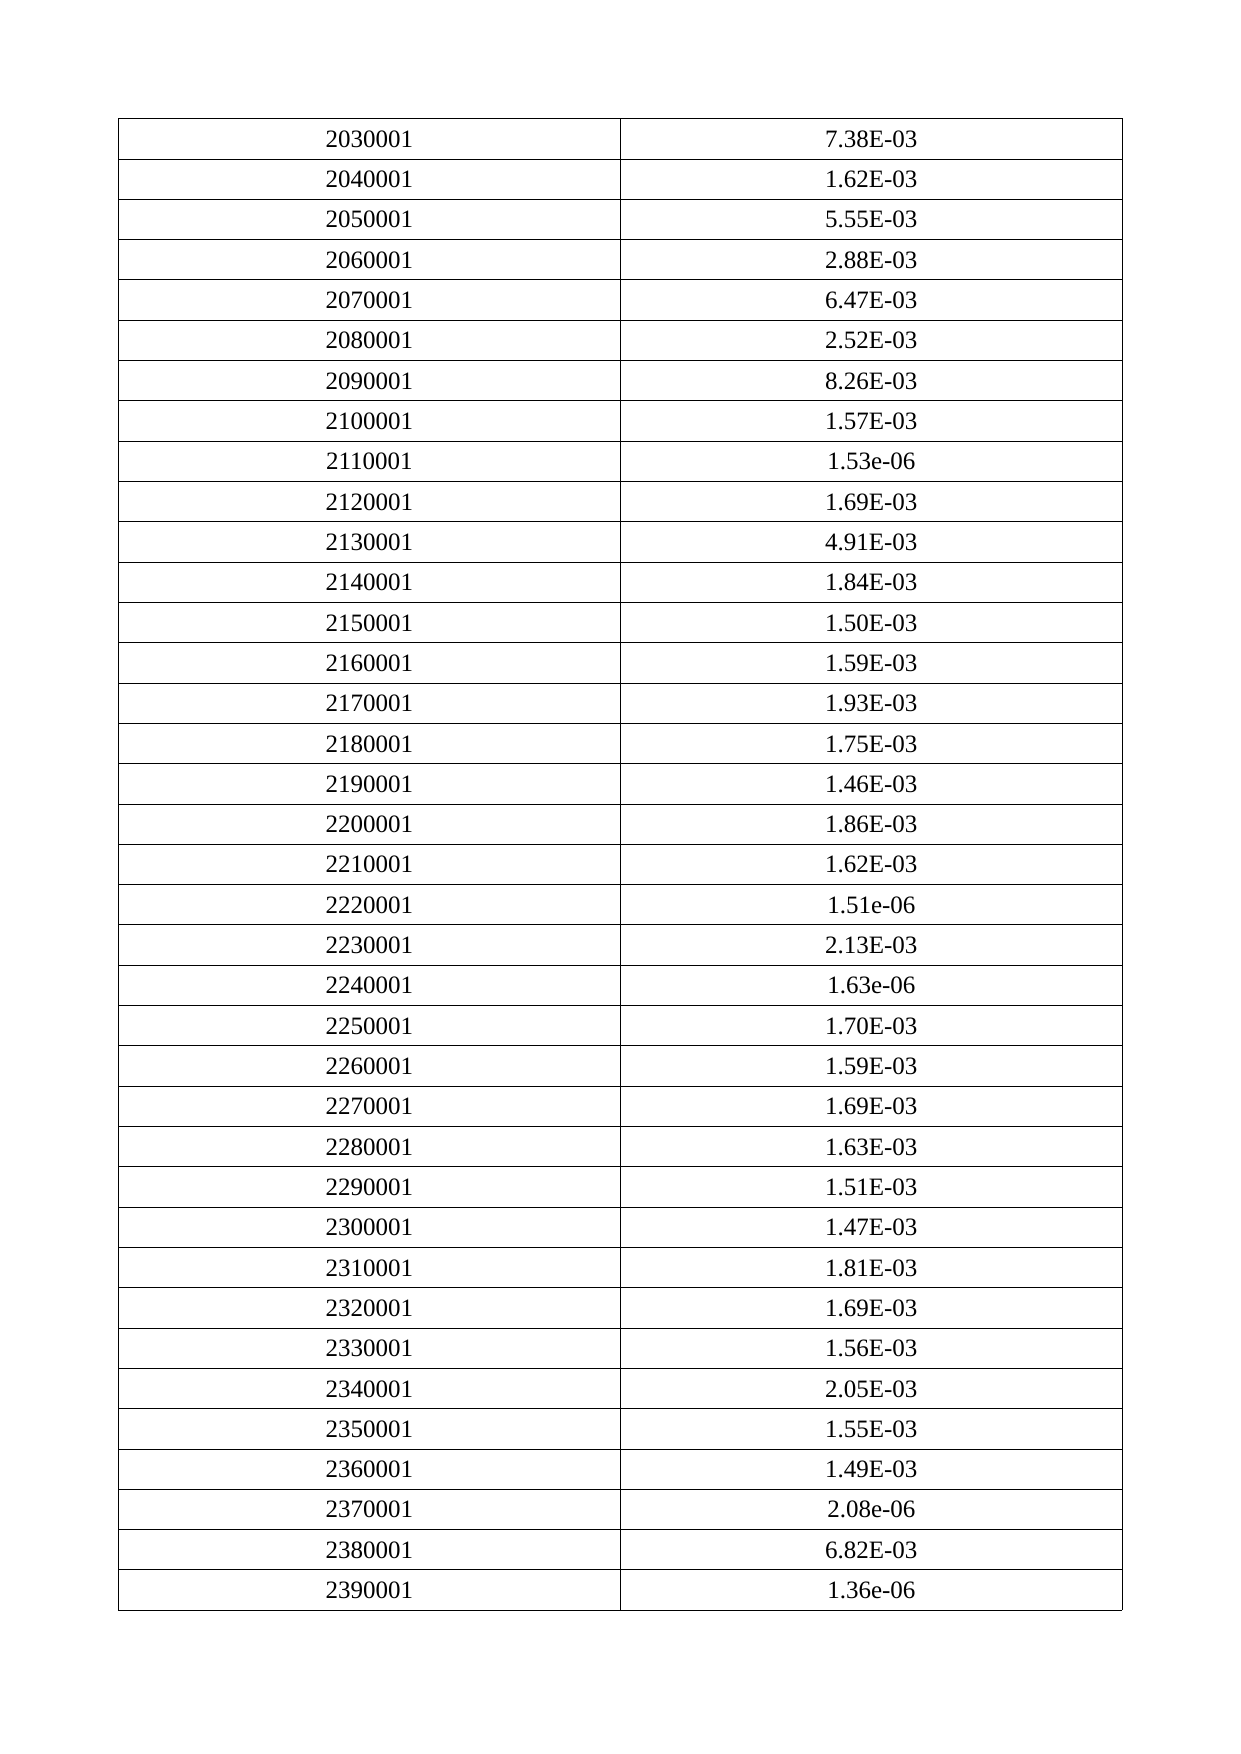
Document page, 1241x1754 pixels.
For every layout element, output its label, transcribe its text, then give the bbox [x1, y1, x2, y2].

table_cell 1,70E-03 [621, 1006, 1122, 1045]
table_cell 1,47E-03 [621, 1208, 1122, 1247]
table_cell 2360001 [119, 1450, 620, 1489]
table_cell 2160001 [119, 643, 620, 682]
table_cell 2240001 [119, 966, 620, 1005]
table_cell 1,69E-03 [621, 482, 1122, 521]
table_cell 2250001 [119, 1006, 620, 1045]
table_cell 2050001 [119, 200, 620, 239]
table_cell 2280001 [119, 1127, 620, 1166]
table_cell 2200001 [119, 805, 620, 844]
table_cell 2190001 [119, 764, 620, 803]
table_cell 2,88E-03 [621, 240, 1122, 279]
table_cell 1,69E-03 [621, 1087, 1122, 1126]
table_cell 2380001 [119, 1530, 620, 1569]
table_cell 1.51e-06 [621, 885, 1122, 924]
table_cell 2040001 [119, 160, 620, 199]
table_cell 2130001 [119, 522, 620, 562]
table_cell 2220001 [119, 885, 620, 924]
table_cell 2180001 [119, 724, 620, 763]
table_cell 1,75E-03 [621, 724, 1122, 763]
table_cell 2100001 [119, 401, 620, 441]
table_cell 1.36e-06 [621, 1570, 1122, 1610]
table_cell 2370001 [119, 1490, 620, 1529]
table_cell 2080001 [119, 321, 620, 360]
table_cell 4,91E-03 [621, 522, 1122, 562]
table_cell 8,26E-03 [621, 361, 1122, 400]
table_cell 7,38E-03 [621, 119, 1122, 158]
table_cell 2,13E-03 [621, 925, 1122, 965]
table_cell 2390001 [119, 1570, 620, 1610]
table_cell 2260001 [119, 1046, 620, 1086]
table_cell 1,86E-03 [621, 805, 1122, 844]
table_cell 2330001 [119, 1329, 620, 1368]
table_cell 2090001 [119, 361, 620, 400]
table_cell 2290001 [119, 1167, 620, 1207]
table_cell 1,59E-03 [621, 643, 1122, 682]
table_cell 2270001 [119, 1087, 620, 1126]
table_cell 1,59E-03 [621, 1046, 1122, 1086]
table_cell 2,52E-03 [621, 321, 1122, 360]
table_cell 1,57E-03 [621, 401, 1122, 441]
table_cell 1.53e-06 [621, 442, 1122, 481]
table_cell 2110001 [119, 442, 620, 481]
table_cell 1,63E-03 [621, 1127, 1122, 1166]
table_cell 2170001 [119, 684, 620, 723]
table_cell 2310001 [119, 1248, 620, 1287]
table_cell 2300001 [119, 1208, 620, 1247]
table_cell 1.63e-06 [621, 966, 1122, 1005]
table_cell 2210001 [119, 845, 620, 884]
table_cell 1,81E-03 [621, 1248, 1122, 1287]
table_cell 2060001 [119, 240, 620, 279]
table_cell 6,82E-03 [621, 1530, 1122, 1569]
table_cell 2120001 [119, 482, 620, 521]
table_cell 2150001 [119, 603, 620, 642]
table_cell 2340001 [119, 1369, 620, 1408]
table_cell 2230001 [119, 925, 620, 965]
table_cell 1,93E-03 [621, 684, 1122, 723]
table_cell 2140001 [119, 563, 620, 602]
table_cell 2030001 [119, 119, 620, 158]
table_cell 1,55E-03 [621, 1409, 1122, 1448]
table_cell 1,49E-03 [621, 1450, 1122, 1489]
table_cell 1,84E-03 [621, 563, 1122, 602]
table_cell 1,62E-03 [621, 845, 1122, 884]
table_cell 5,55E-03 [621, 200, 1122, 239]
table_cell 6,47E-03 [621, 280, 1122, 320]
table_cell 2350001 [119, 1409, 620, 1448]
table_cell 1,62E-03 [621, 160, 1122, 199]
table_cell 1,46E-03 [621, 764, 1122, 803]
table_cell 1,50E-03 [621, 603, 1122, 642]
table_cell 1,56E-03 [621, 1329, 1122, 1368]
table_cell 2320001 [119, 1288, 620, 1327]
table_cell 2.08e-06 [621, 1490, 1122, 1529]
table_cell 1,51E-03 [621, 1167, 1122, 1207]
table_cell 1,69E-03 [621, 1288, 1122, 1327]
table_cell 2,05E-03 [621, 1369, 1122, 1408]
table_cell 2070001 [119, 280, 620, 320]
